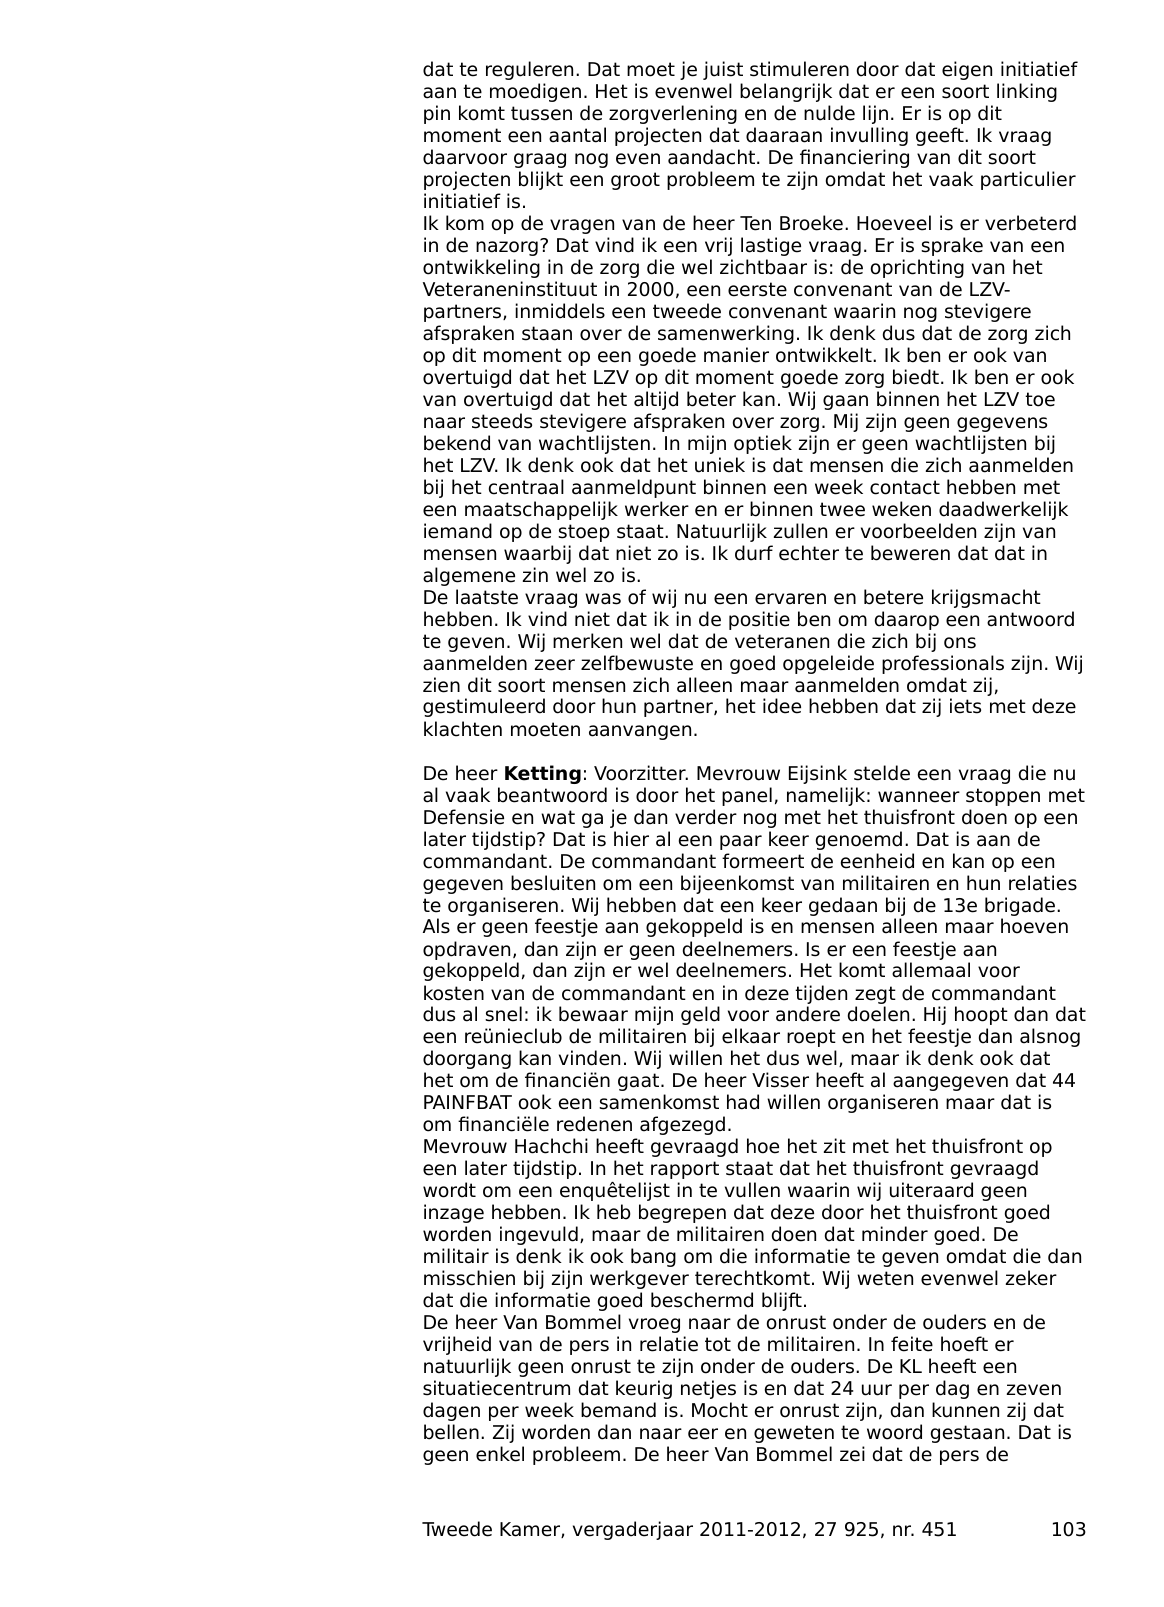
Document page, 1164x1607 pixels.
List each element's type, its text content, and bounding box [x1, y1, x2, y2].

text De heer Ketting: Voorzitter. Mevrouw Eijsink stelde een vraag die nu al vaak beantwoord is door het panel, namelijk: wanneer stoppen met Defensie en wat ga je dan verder nog met het thuisfront doen op een later tijdstip? Dat is hier al een paar keer genoemd. Dat is aan de commandant. De commandant formeert de eenheid en kan op een gegeven besluiten om een bijeenkomst van militairen en hun relaties te organiseren. Wij hebben dat een keer gedaan bij de 13e brigade. Als er geen feestje aan gekoppeld is en mensen alleen maar hoeven opdraven, dan zijn er geen deelnemers. Is er een feestje aan gekoppeld, dan zijn er wel deelnemers. Het komt allemaal voor kosten van de commandant en in deze tijden zegt de commandant dus al snel: ik bewaar mijn geld voor andere doelen. Hij hoopt dan dat een reünieclub de militairen bij elkaar roept en het feestje dan alsnog doorgang kan vinden. Wij willen het dus wel, maar ik denk ook dat het om de financiën gaat. De heer Visser heeft al aangegeven dat 44 PAINFBAT ook een samenkomst had willen organiseren maar dat is om financiële redenen afgezegd. [422, 763, 1087, 1136]
text Mevrouw Hachchi heeft gevraagd hoe het zit met het thuisfront op een later tijdstip. In het rapport staat dat het thuisfront gevraagd wordt om een enquêtelijst in te vullen waarin wij uiteraard geen inzage hebben. Ik heb begrepen dat deze door het thuisfront goed worden ingevuld, maar de militairen doen dat minder goed. De militair is denk ik ook bang om die informatie te geven omdat die dan misschien bij zijn werkgever terechtkomt. Wij weten evenwel zeker dat die informatie goed beschermd blijft. [422, 1136, 1087, 1312]
text De heer Van Bommel vroeg naar de onrust onder de ouders en de vrijheid van de pers in relatie tot de militairen. In feite hoeft er natuurlijk geen onrust te zijn onder de ouders. De KL heeft een situatiecentrum dat keurig netjes is en dat 24 uur per dag en zeven dagen per week bemand is. Mocht er onrust zijn, dan kunnen zij dat bellen. Zij worden dan naar eer en geweten te woord gestaan. Dat is geen enkel probleem. De heer Van Bommel zei dat de pers de [422, 1312, 1087, 1466]
text De laatste vraag was of wij nu een ervaren en betere krijgsmacht hebben. Ik vind niet dat ik in de positie ben om daarop een antwoord te geven. Wij merken wel dat de veteranen die zich bij ons aanmelden zeer zelfbewuste en goed opgeleide professionals zijn. Wij zien dit soort mensen zich alleen maar aanmelden omdat zij, gestimuleerd door hun partner, het idee hebben dat zij iets met deze klachten moeten aanvangen. [422, 587, 1087, 740]
text Ik kom op de vragen van de heer Ten Broeke. Hoeveel is er verbeterd in de nazorg? Dat vind ik een vrij lastige vraag. Er is sprake van een ontwikkeling in de zorg die wel zichtbaar is: de oprichting van het Veteraneninstituut in 2000, een eerste convenant van de LZV-partners, inmiddels een tweede convenant waarin nog stevigere afspraken staan over de samenwerking. Ik denk dus dat de zorg zich op dit moment op een goede manier ontwikkelt. Ik ben er ook van overtuigd dat het LZV op dit moment goede zorg biedt. Ik ben er ook van overtuigd dat het altijd beter kan. Wij gaan binnen het LZV toe naar steeds stevigere afspraken over zorg. Mij zijn geen gegevens bekend van wachtlijsten. In mijn optiek zijn er geen wachtlijsten bij het LZV. Ik denk ook dat het uniek is dat mensen die zich aanmelden bij het centraal aanmeldpunt binnen een week contact hebben met een maatschappelijk werker en er binnen twee weken daadwerkelijk iemand op de stoep staat. Natuurlijk zullen er voorbeelden zijn van mensen waarbij dat niet zo is. Ik durf echter te beweren dat dat in algemene zin wel zo is. [422, 213, 1087, 587]
text dat te reguleren. Dat moet je juist stimuleren door dat eigen initiatief aan te moedigen. Het is evenwel belangrijk dat er een soort linking pin komt tussen de zorgverlening en de nulde lijn. Er is op dit moment een aantal projecten dat daaraan invulling geeft. Ik vraag daarvoor graag nog even aandacht. De financiering van dit soort projecten blijkt een groot probleem te zijn omdat het vaak particulier initiatief is. [422, 59, 1087, 213]
